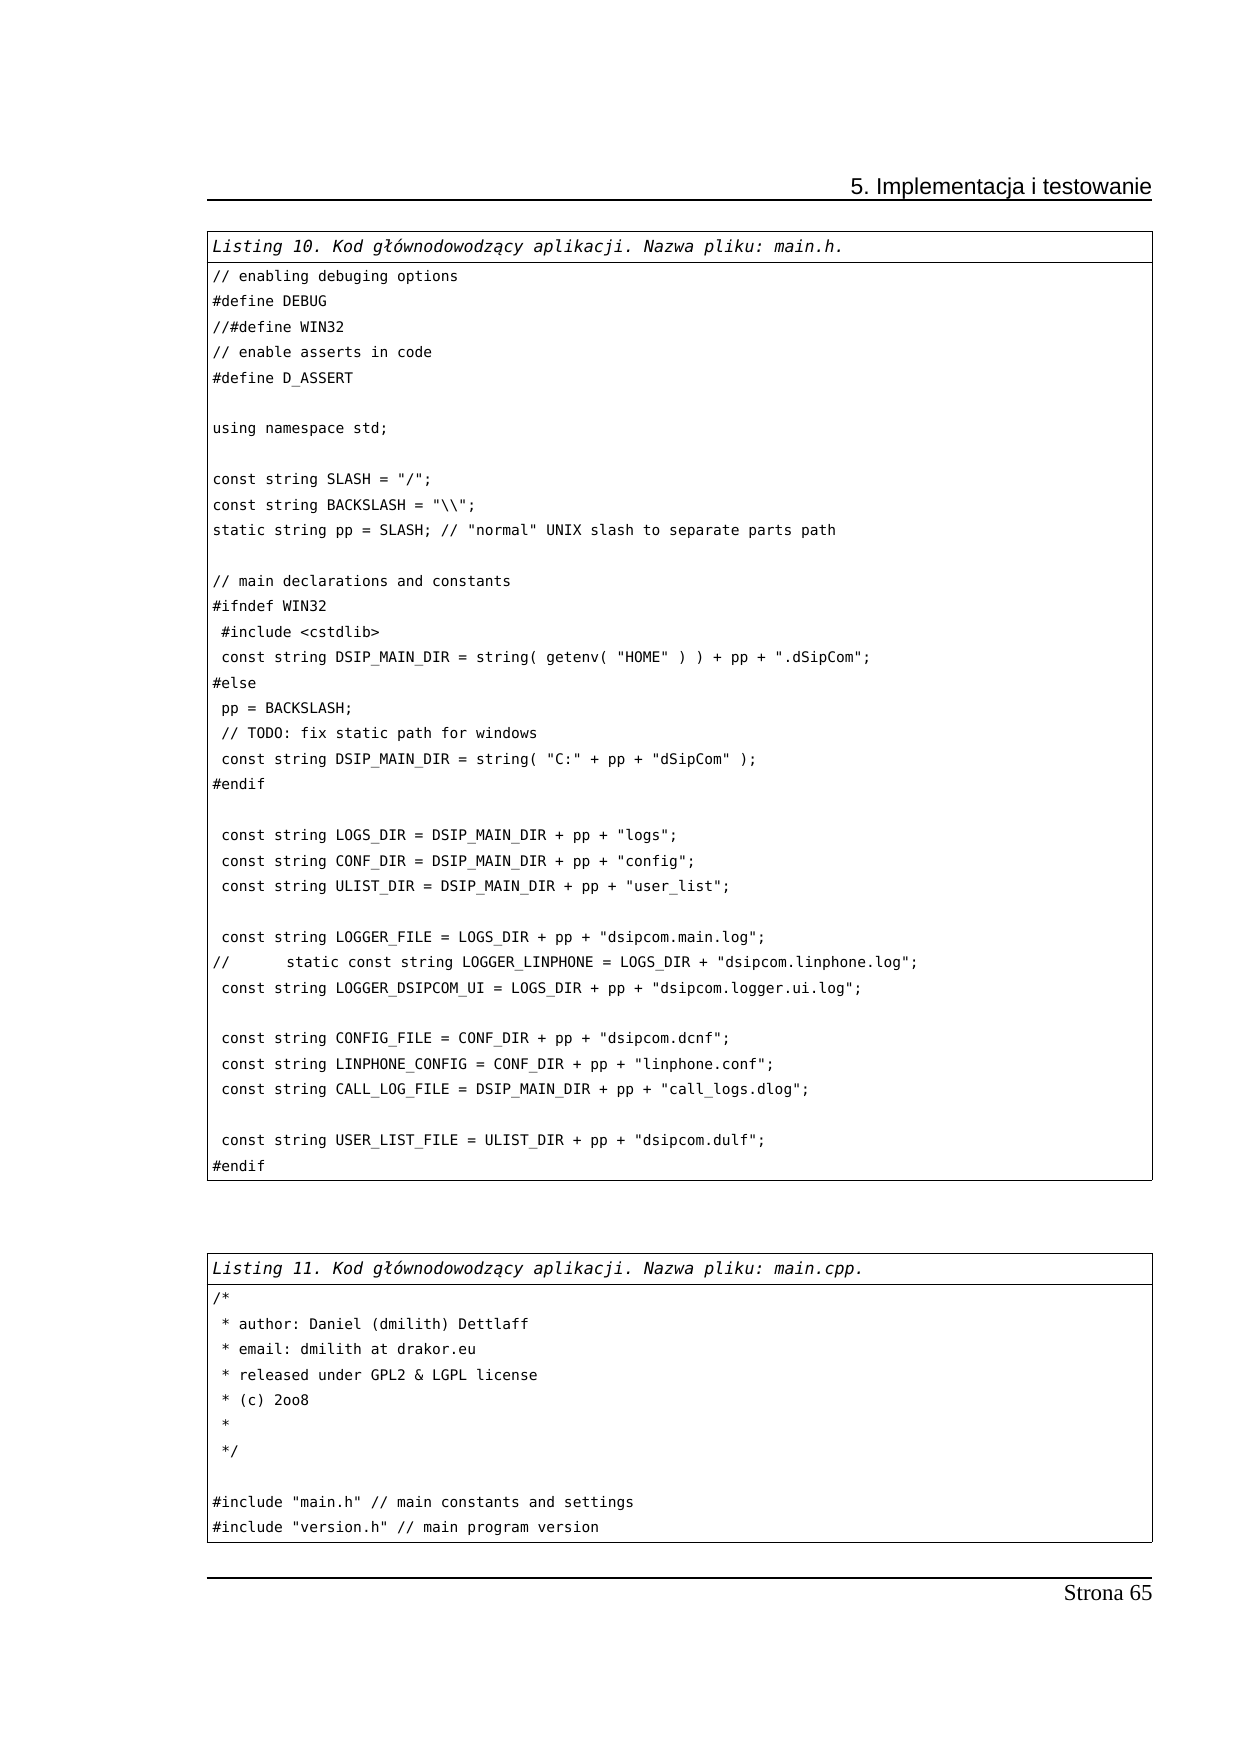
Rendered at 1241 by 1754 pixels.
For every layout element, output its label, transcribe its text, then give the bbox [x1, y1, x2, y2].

table_header Listing 11. Kod głównodowodzący aplikacji. Nazwa pliku: main.cpp. [208, 1254, 1152, 1284]
table_header Listing 10. Kod głównodowodzący aplikacji. Nazwa pliku: main.h. [208, 232, 1152, 262]
table_cell // enabling debuging options #define DEBUG //#define WIN32 // enable asserts in code #define D_ASSERT using namespace std; const string SLASH = "/"; const string BACKSLASH = "\\"; static string pp = SLASH; // "normal" UNIX slash to separate parts path // main declarations and constants #ifndef WIN32 #include <cstdlib> const string DSIP_MAIN_DIR = string( getenv( "HOME" ) ) + pp + ".dSipCom"; #else pp = BACKSLASH; // TODO: fix static path for windows const string DSIP_MAIN_DIR = string( "C:" + pp + "dSipCom" ); #endif const string LOGS_DIR = DSIP_MAIN_DIR + pp + "logs"; const string CONF_DIR = DSIP_MAIN_DIR + pp + "config"; const string ULIST_DIR = DSIP_MAIN_DIR + pp + "user_list"; const string LOGGER_FILE = LOGS_DIR + pp + "dsipcom.main.log"; // static const string LOGGER_LINPHONE = LOGS_DIR + "dsipcom.linphone.log"; const string LOGGER_DSIPCOM_UI = LOGS_DIR + pp + "dsipcom.logger.ui.log"; const string CONFIG_FILE = CONF_DIR + pp + "dsipcom.dcnf"; const string LINPHONE_CONFIG = CONF_DIR + pp + "linphone.conf"; const string CALL_LOG_FILE = DSIP_MAIN_DIR + pp + "call_logs.dlog"; const string USER_LIST_FILE = ULIST_DIR + pp + "dsipcom.dulf"; #endif [208, 263, 1152, 1180]
table_cell /* * author: Daniel (dmilith) Dettlaff * email: dmilith at drakor.eu * released under GPL2 & LGPL license * (c) 2oo8 * */ #include "main.h" // main constants and settings #include "version.h" // main program version [208, 1285, 1152, 1542]
